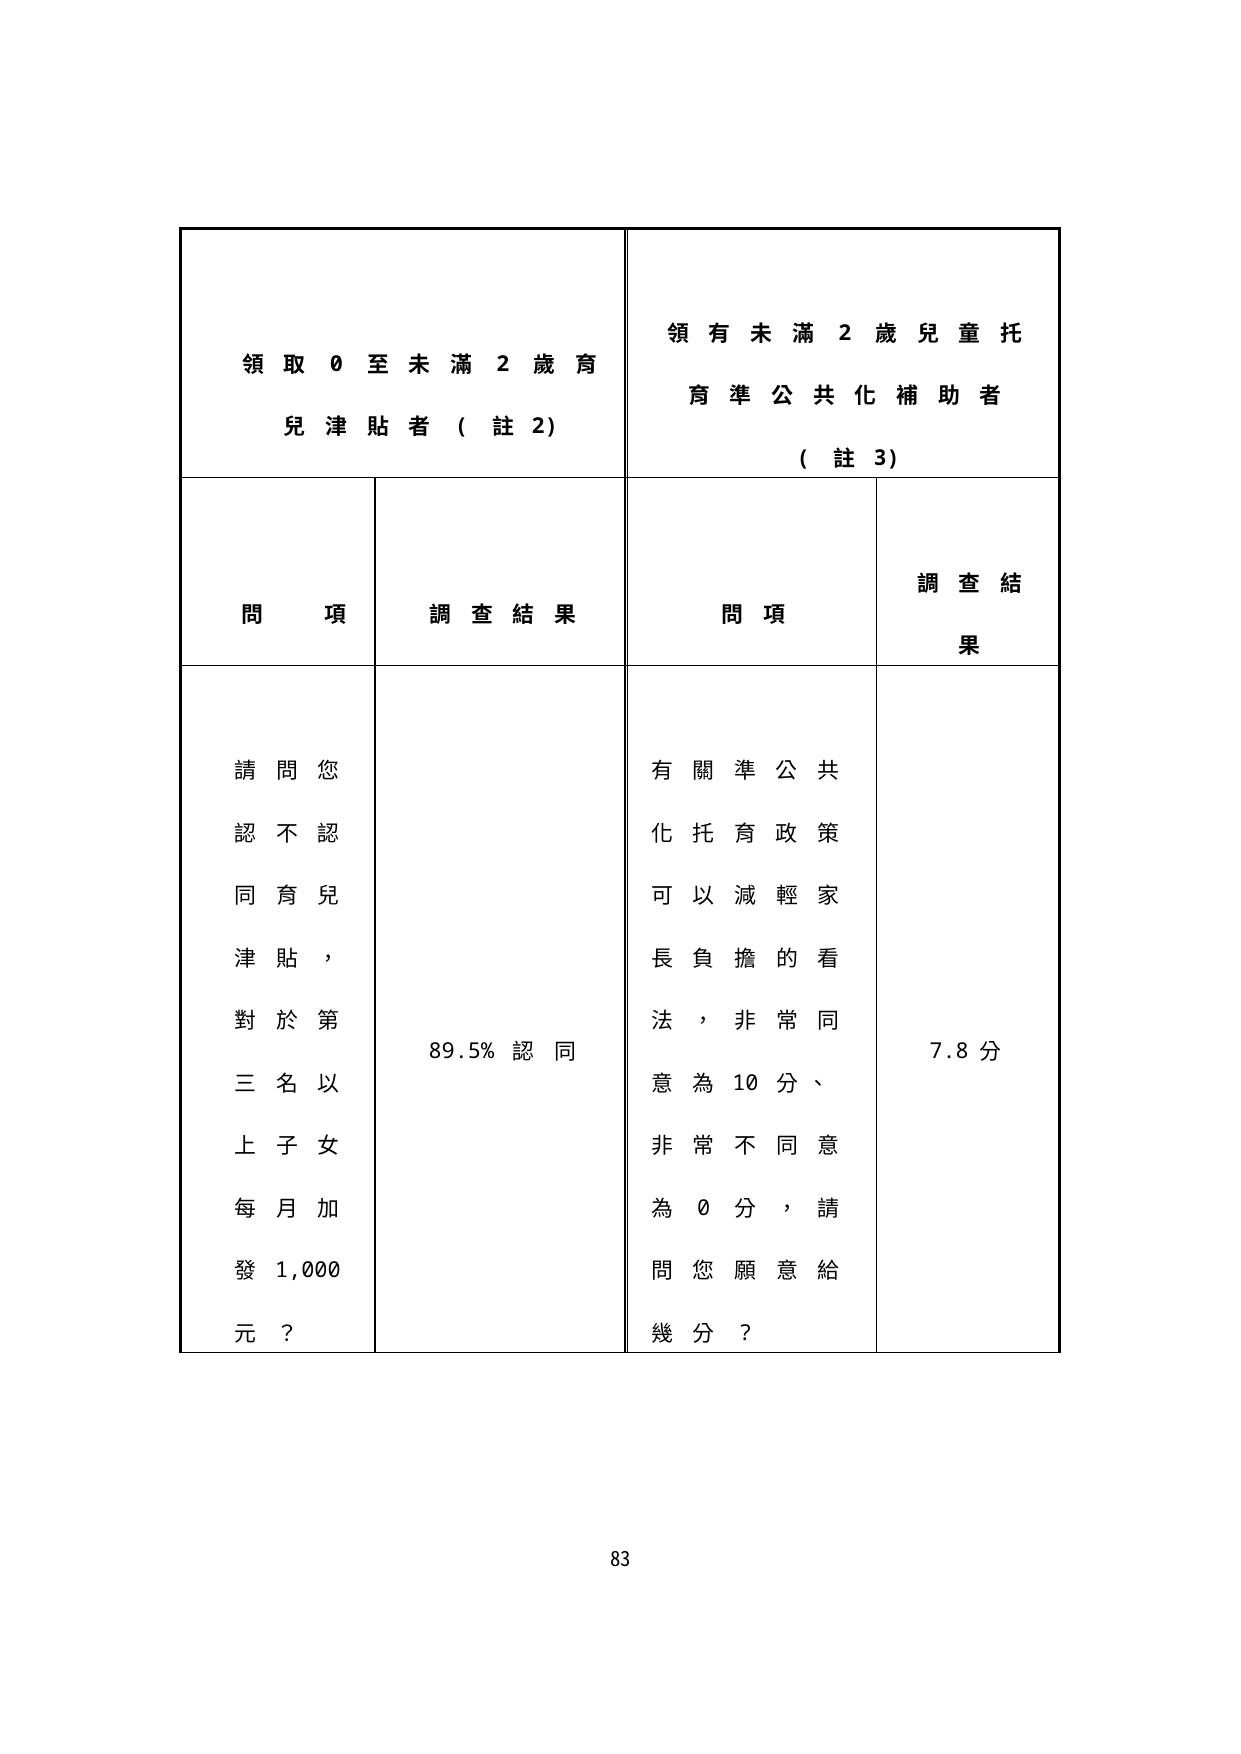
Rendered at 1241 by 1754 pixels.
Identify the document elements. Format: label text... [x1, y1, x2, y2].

table_cell 問 項 [182, 478, 374, 665]
table_header 領取0至未滿2歲育兒津貼者(註2) [182, 230, 624, 477]
table_header 領有未滿2歲兒童托育準公共化補助者 (註3) [628, 230, 1058, 477]
table_cell 89.5%認同 [376, 666, 624, 1352]
table_cell 調查結果 [877, 478, 1058, 665]
table_cell 7.8分 [877, 666, 1058, 1352]
table_cell 請問您認不認同育兒津貼，對於第三名以上子女每月加發1,000元？ [182, 666, 374, 1352]
table_cell 調查結果 [376, 478, 624, 665]
table_cell 有關準公共化托育政策可以減輕家長負擔的看法，非常同意為10分、非常不同意為0分，請問您願意給幾分? [628, 666, 876, 1352]
table_cell 問項 [628, 478, 876, 665]
